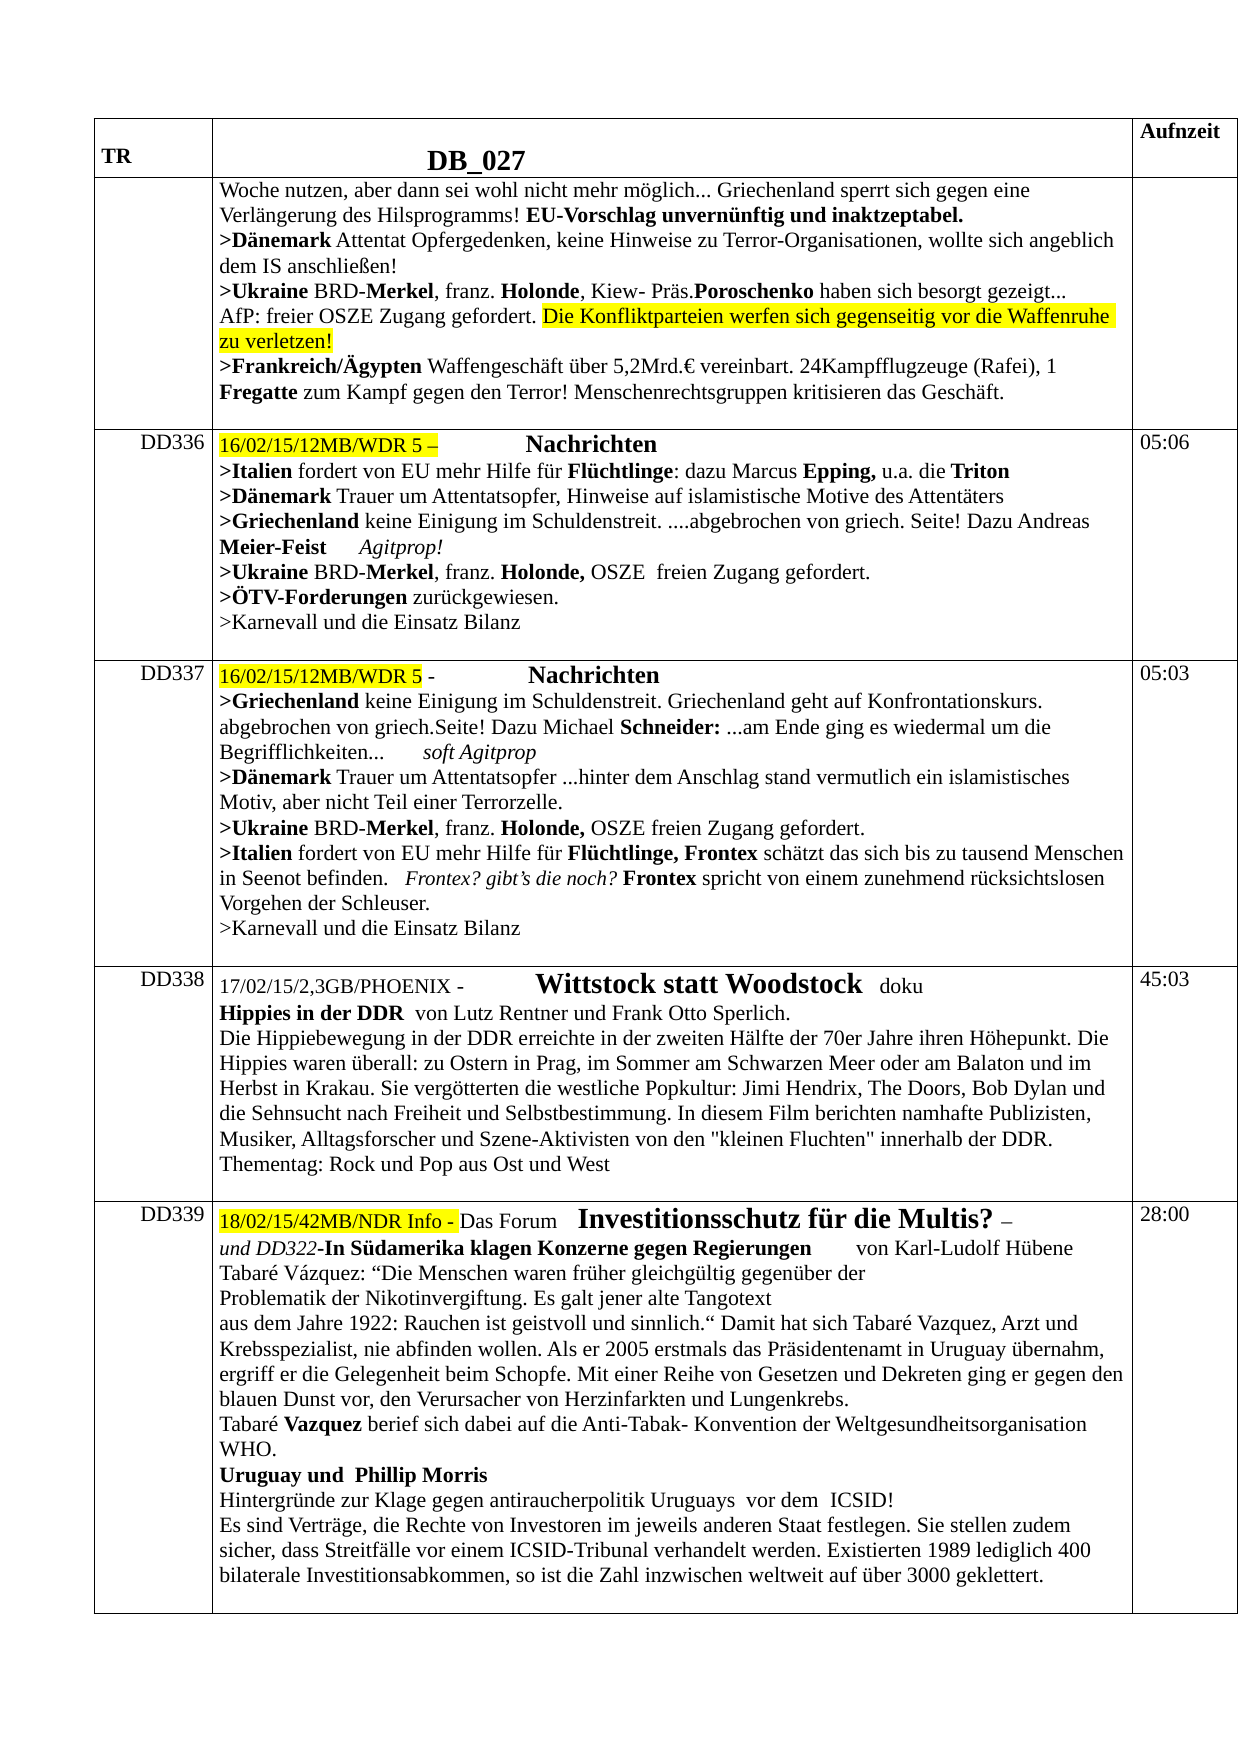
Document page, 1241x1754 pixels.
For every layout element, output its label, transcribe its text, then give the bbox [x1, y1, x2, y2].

table_cell [95, 178, 212, 429]
table_cell Woche nutzen, aber dann sei wohl nicht mehr möglich... Griechenland sperrt sich gegen eine Verlängerung des Hilsprogramms! EU-Vorschlag unvernünftig und inaktzeptabel. >Dänemark Attentat Opfergedenken, keine Hinweise zu Terror-Organisationen, wollte sich angeblich dem IS anschließen! >Ukraine BRD-Merkel, franz. Holonde, Kiew- Präs.Poroschenko haben sich besorgt gezeigt... AfP: freier OSZE Zugang gefordert. Die Konfliktparteien werfen sich gegenseitig vor die Waffenruhe zu verletzen! >Frankreich/Ägypten Waffengeschäft über 5,2Mrd.€ vereinbart. 24Kampfflugzeuge (Rafei), 1 Fregatte zum Kampf gegen den Terror! Menschenrechtsgruppen kritisieren das Geschäft. [213, 178, 1132, 429]
table_cell 28:00 [1133, 1202, 1237, 1613]
table_cell 05:06 [1133, 430, 1237, 660]
table_cell [1133, 178, 1237, 429]
table_header TR [95, 119, 212, 177]
table_cell DD337 [95, 661, 212, 966]
table_cell 17/02/15/2,3GB/PHOENIX - Wittstock statt Woodstock doku Hippies in der DDR von Lutz Rentner und Frank Otto Sperlich. Die Hippiebewegung in der DDR erreichte in der zweiten Hälfte der 70er Jahre ihren Höhepunkt. Die Hippies waren überall: zu Ostern in Prag, im Sommer am Schwarzen Meer oder am Balaton und im Herbst in Krakau. Sie vergötterten die westliche Popkultur: Jimi Hendrix, The Doors, Bob Dylan und die Sehnsucht nach Freiheit und Selbstbestimmung. In diesem Film berichten namhafte Publizisten, Musiker, Alltagsforscher und Szene-Aktivisten von den "kleinen Fluchten" innerhalb der DDR. Thementag: Rock und Pop aus Ost und West [213, 967, 1132, 1201]
table_cell DD336 [95, 430, 212, 660]
table_cell 16/02/15/12MB/WDR 5 - Nachrichten >Griechenland keine Einigung im Schuldenstreit. Griechenland geht auf Konfrontationskurs. abgebrochen von griech.Seite! Dazu Michael Schneider: ...am Ende ging es wiedermal um die Begrifflichkeiten... soft Agitprop >Dänemark Trauer um Attentatsopfer ...hinter dem Anschlag stand vermutlich ein islamistisches Motiv, aber nicht Teil einer Terrorzelle. >Ukraine BRD-Merkel, franz. Holonde, OSZE freien Zugang gefordert. >Italien fordert von EU mehr Hilfe für Flüchtlinge, Frontex schätzt das sich bis zu tausend Menschen in Seenot befinden. Frontex? gibt’s die noch? Frontex spricht von einem zunehmend rücksichtslosen Vorgehen der Schleuser. >Karnevall und die Einsatz Bilanz [213, 661, 1132, 966]
table_header DB_027 [213, 119, 1132, 177]
table_cell 16/02/15/12MB/WDR 5 – Nachrichten >Italien fordert von EU mehr Hilfe für Flüchtlinge: dazu Marcus Epping, u.a. die Triton >Dänemark Trauer um Attentatsopfer, Hinweise auf islamistische Motive des Attentäters >Griechenland keine Einigung im Schuldenstreit. ....abgebrochen von griech. Seite! Dazu Andreas Meier-Feist Agitprop! >Ukraine BRD-Merkel, franz. Holonde, OSZE freien Zugang gefordert. >ÖTV-Forderungen zurückgewiesen. >Karnevall und die Einsatz Bilanz [213, 430, 1132, 660]
table_cell 45:03 [1133, 967, 1237, 1201]
table_cell DD338 [95, 967, 212, 1201]
table_header Aufnzeit [1133, 119, 1237, 177]
table_cell 05:03 [1133, 661, 1237, 966]
table_cell DD339 [95, 1202, 212, 1613]
table_cell 18/02/15/42MB/NDR Info - Das Forum Investitionsschutz für die Multis? – und DD322-In Südamerika klagen Konzerne gegen Regierungen von Karl-Ludolf Hübene Tabaré Vázquez: “Die Menschen waren früher gleichgültig gegenüber der Problematik der Nikotinvergiftung. Es galt jener alte Tangotext aus dem Jahre 1922: Rauchen ist geistvoll und sinnlich.“ Damit hat sich Tabaré Vazquez, Arzt und Krebsspezialist, nie abfinden wollen. Als er 2005 erstmals das Präsidentenamt in Uruguay übernahm, ergriff er die Gelegenheit beim Schopfe. Mit einer Reihe von Gesetzen und Dekreten ging er gegen den blauen Dunst vor, den Verursacher von Herzinfarkten und Lungenkrebs. Tabaré Vazquez berief sich dabei auf die Anti-Tabak- Konvention der Weltgesundheitsorganisation WHO. Uruguay und Phillip Morris Hintergründe zur Klage gegen antiraucherpolitik Uruguays vor dem ICSID! Es sind Verträge, die Rechte von Investoren im jeweils anderen Staat festlegen. Sie stellen zudem sicher, dass Streitfälle vor einem ICSID-Tribunal verhandelt werden. Existierten 1989 lediglich 400 bilaterale Investitionsabkommen, so ist die Zahl inzwischen weltweit auf über 3000 geklettert. [213, 1202, 1132, 1613]
